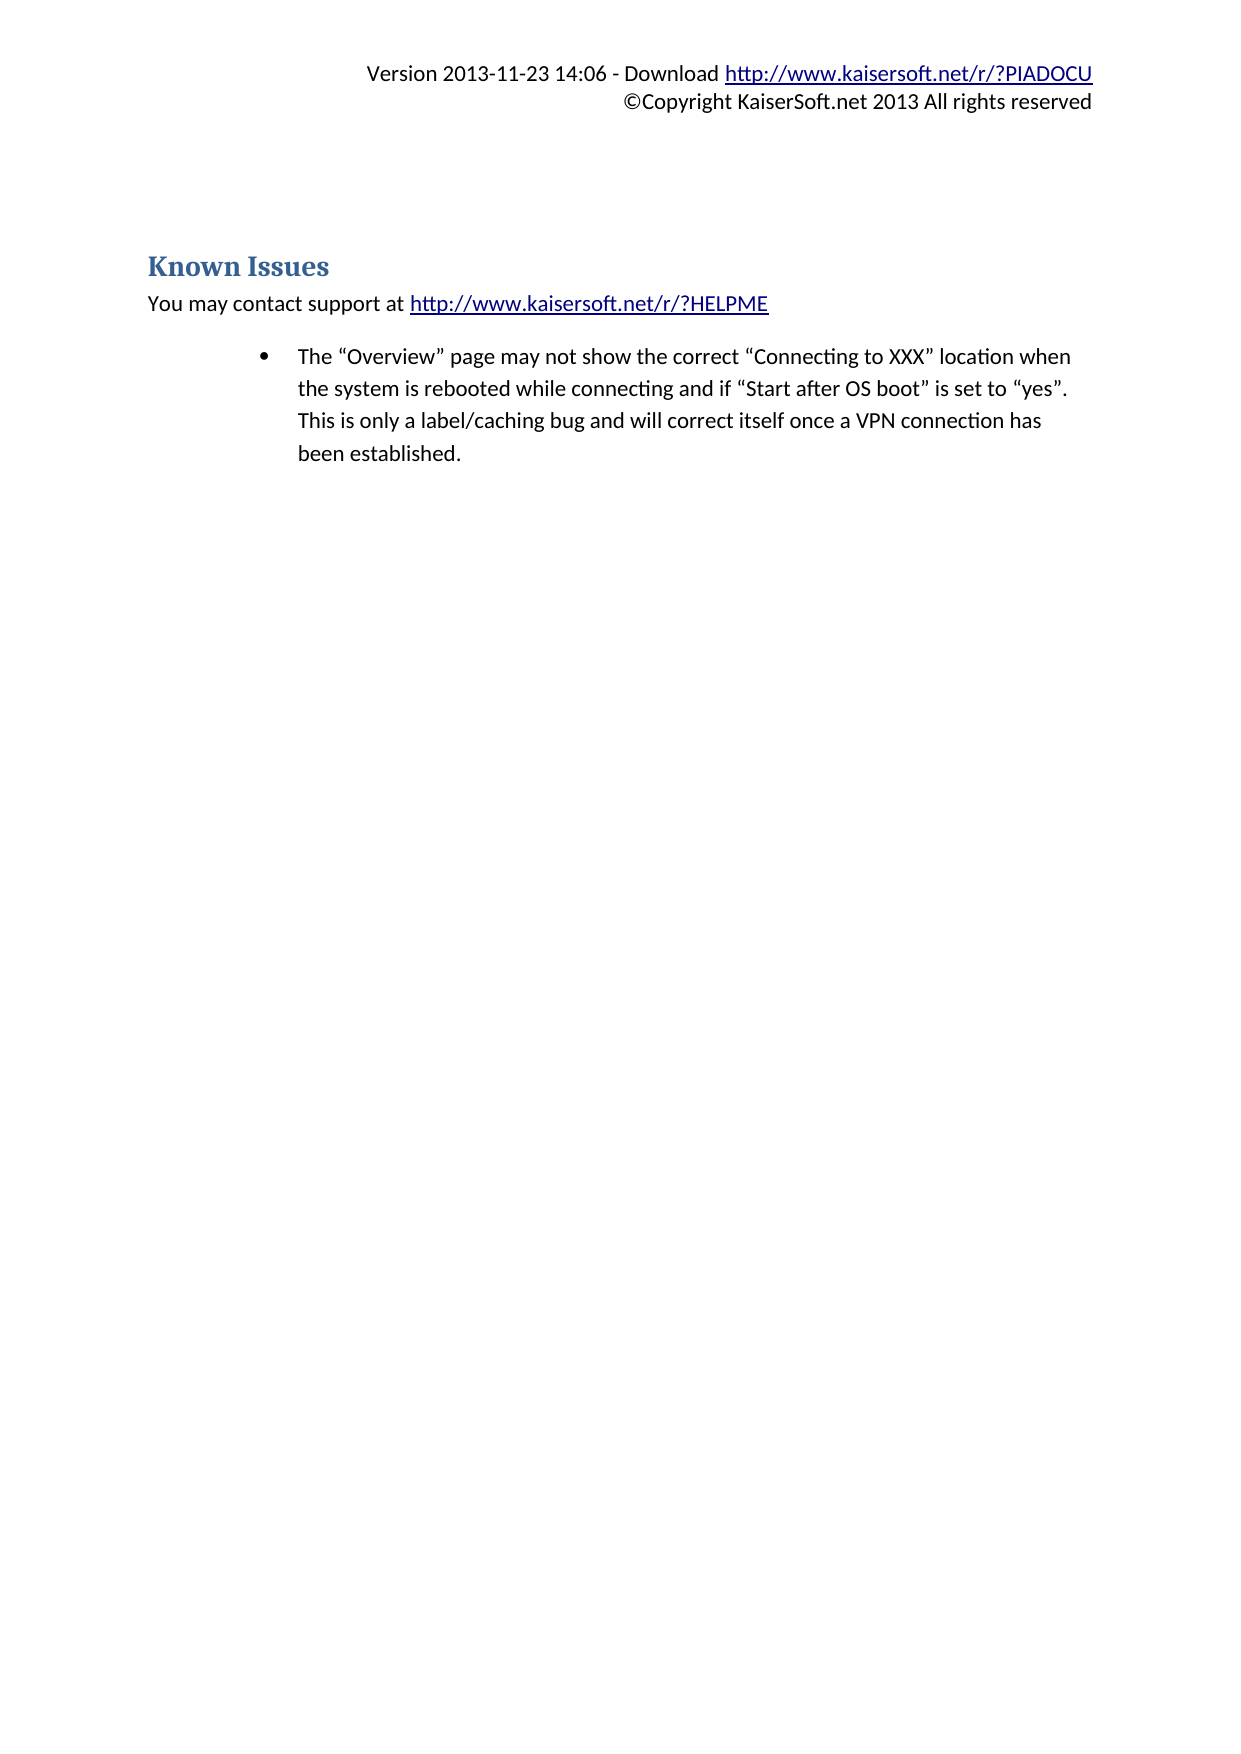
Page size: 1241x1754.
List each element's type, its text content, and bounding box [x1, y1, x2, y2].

text You may contact support at http://www.kaisersoft.net/r/?HELPME [148, 289, 1093, 317]
subtitle Known Issues [148, 251, 1093, 284]
list The “Overview” page may not show the correct “Connecting to XXX” location when the system is rebooted while connecting and if “Start after OS boot” is set to “yes”. This is only a label/caching bug and will correct itself once a VPN connection has been established. [260, 342, 1093, 467]
